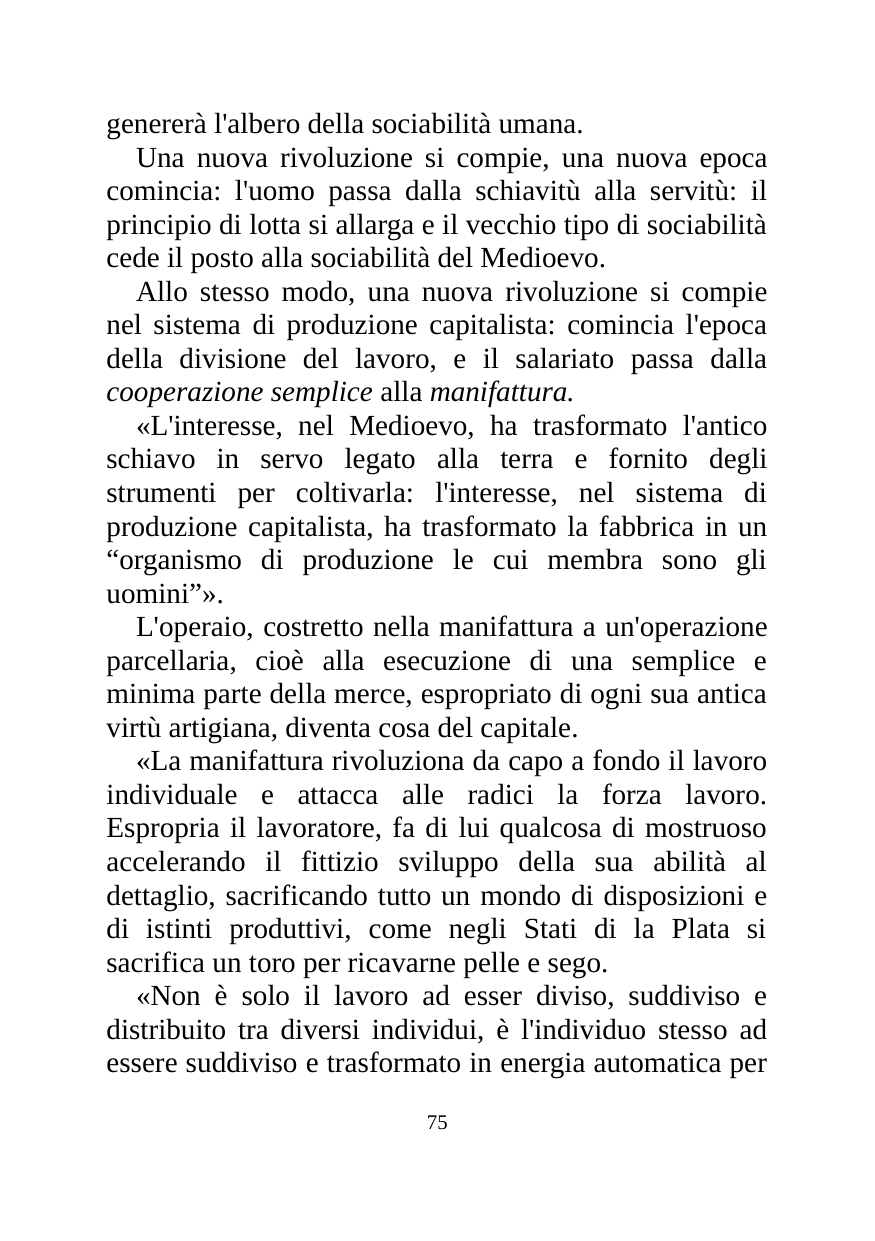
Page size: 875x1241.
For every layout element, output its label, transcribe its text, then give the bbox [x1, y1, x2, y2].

text «La manifattura rivoluziona da capo a fondo il lavoro individuale e attacca alle radici la forza lavoro. Espropria il lavoratore, fa di lui qualcosa di mostruoso accelerando il fittizio sviluppo della sua abilità al dettaglio, sacrificando tutto un mondo di disposizioni e di istinti produttivi, come negli Stati di la Plata si sacrifica un toro per ricavarne pelle e sego. [106, 743, 768, 978]
text «L'interesse, nel Medioevo, ha trasformato l'antico schiavo in servo legato alla terra e fornito degli strumenti per coltivarla: l'interesse, nel sistema di produzione capitalista, ha trasformato la fabbrica in un “organismo di produzione le cui membra sono gli uomini”». [106, 408, 768, 609]
text Allo stesso modo, una nuova rivoluzione si compie nel sistema di produzione capitalista: comincia l'epoca della divisione del lavoro, e il salariato passa dalla cooperazione semplice alla manifattura. [106, 274, 768, 408]
text genererà l'albero della sociabilità umana. [106, 106, 768, 140]
text Una nuova rivoluzione si compie, una nuova epoca comincia: l'uomo passa dalla schiavitù alla servitù: il principio di lotta si allarga e il vecchio tipo di sociabilità cede il posto alla sociabilità del Medioevo. [106, 140, 768, 274]
text «Non è solo il lavoro ad esser diviso, suddiviso e distribuito tra diversi individui, è l'individuo stesso ad essere suddiviso e trasformato in energia automatica per [106, 978, 768, 1079]
text L'operaio, costretto nella manifattura a un'operazione parcellaria, cioè alla esecuzione di una semplice e minima parte della merce, espropriato di ogni sua antica virtù artigiana, diventa cosa del capitale. [106, 609, 768, 743]
